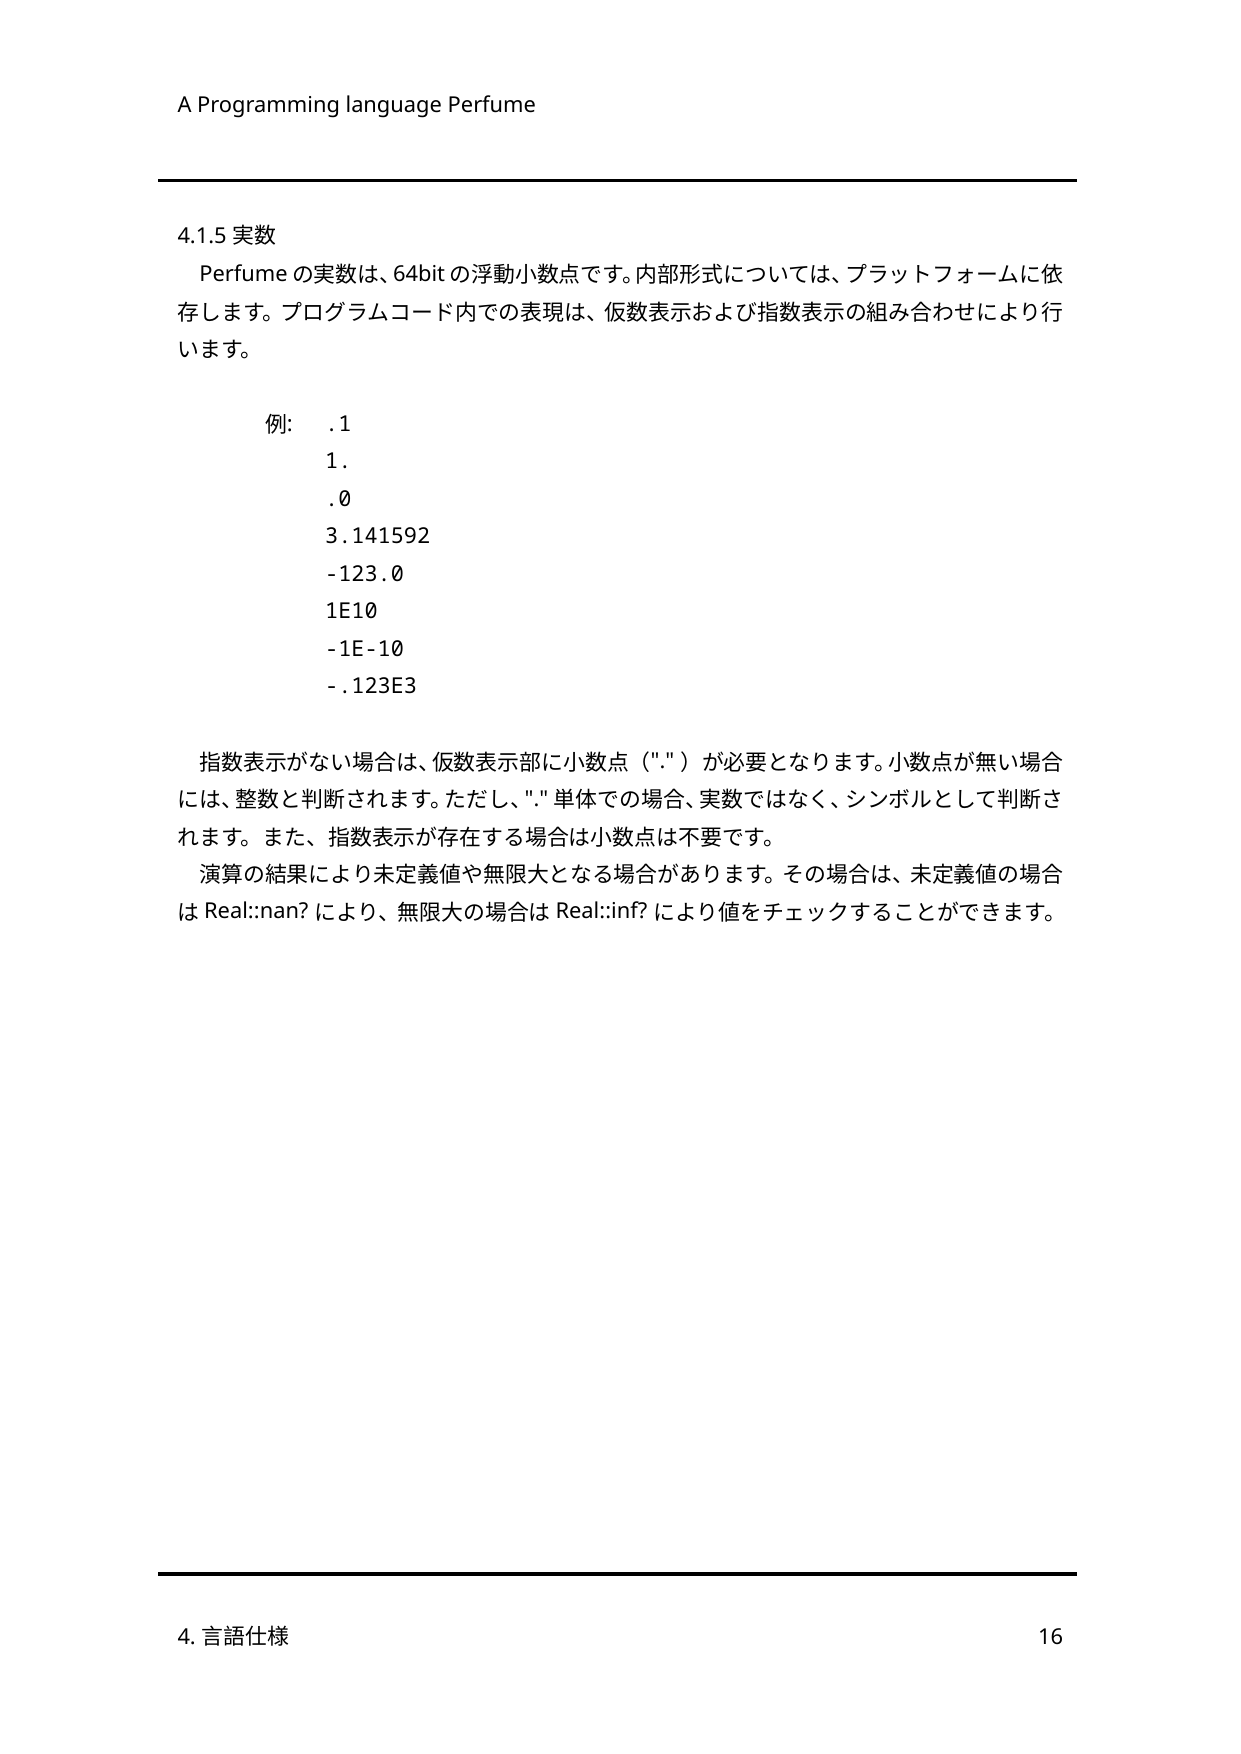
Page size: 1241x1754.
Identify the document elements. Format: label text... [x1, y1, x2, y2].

text -1E-10 [177, 629, 1063, 667]
text 3.141592 [177, 517, 1063, 554]
text Perfumeの実数は、64bitの浮動小数点です。内部形式については、プラットフォームに依存します。プログラムコード内での表現は、仮数表示および指数表示の組み合わせにより行います。 [177, 254, 1063, 367]
text -.123E3 [177, 667, 1063, 704]
text -123.0 [177, 554, 1063, 592]
text .0 [177, 479, 1063, 517]
text 例: .1 [177, 404, 1063, 442]
text 1E10 [177, 592, 1063, 629]
text 指数表示がない場合は、仮数表示部に小数点（"." ）が必要となります。小数点が無い場合には、整数と判断されます。ただし、"." 単体での場合、実数ではなく、シンボルとして判断されます。また、指数表示が存在する場合は小数点は不要です。 [177, 742, 1063, 854]
text 1. [177, 442, 1063, 479]
subtitle 4.1.5 実数 [177, 217, 1063, 254]
text 演算の結果により未定義値や無限大となる場合があります。その場合は、未定義値の場合は Real::nan? により、無限大の場合は Real::inf? により値をチェックすることができます。 [177, 854, 1063, 929]
